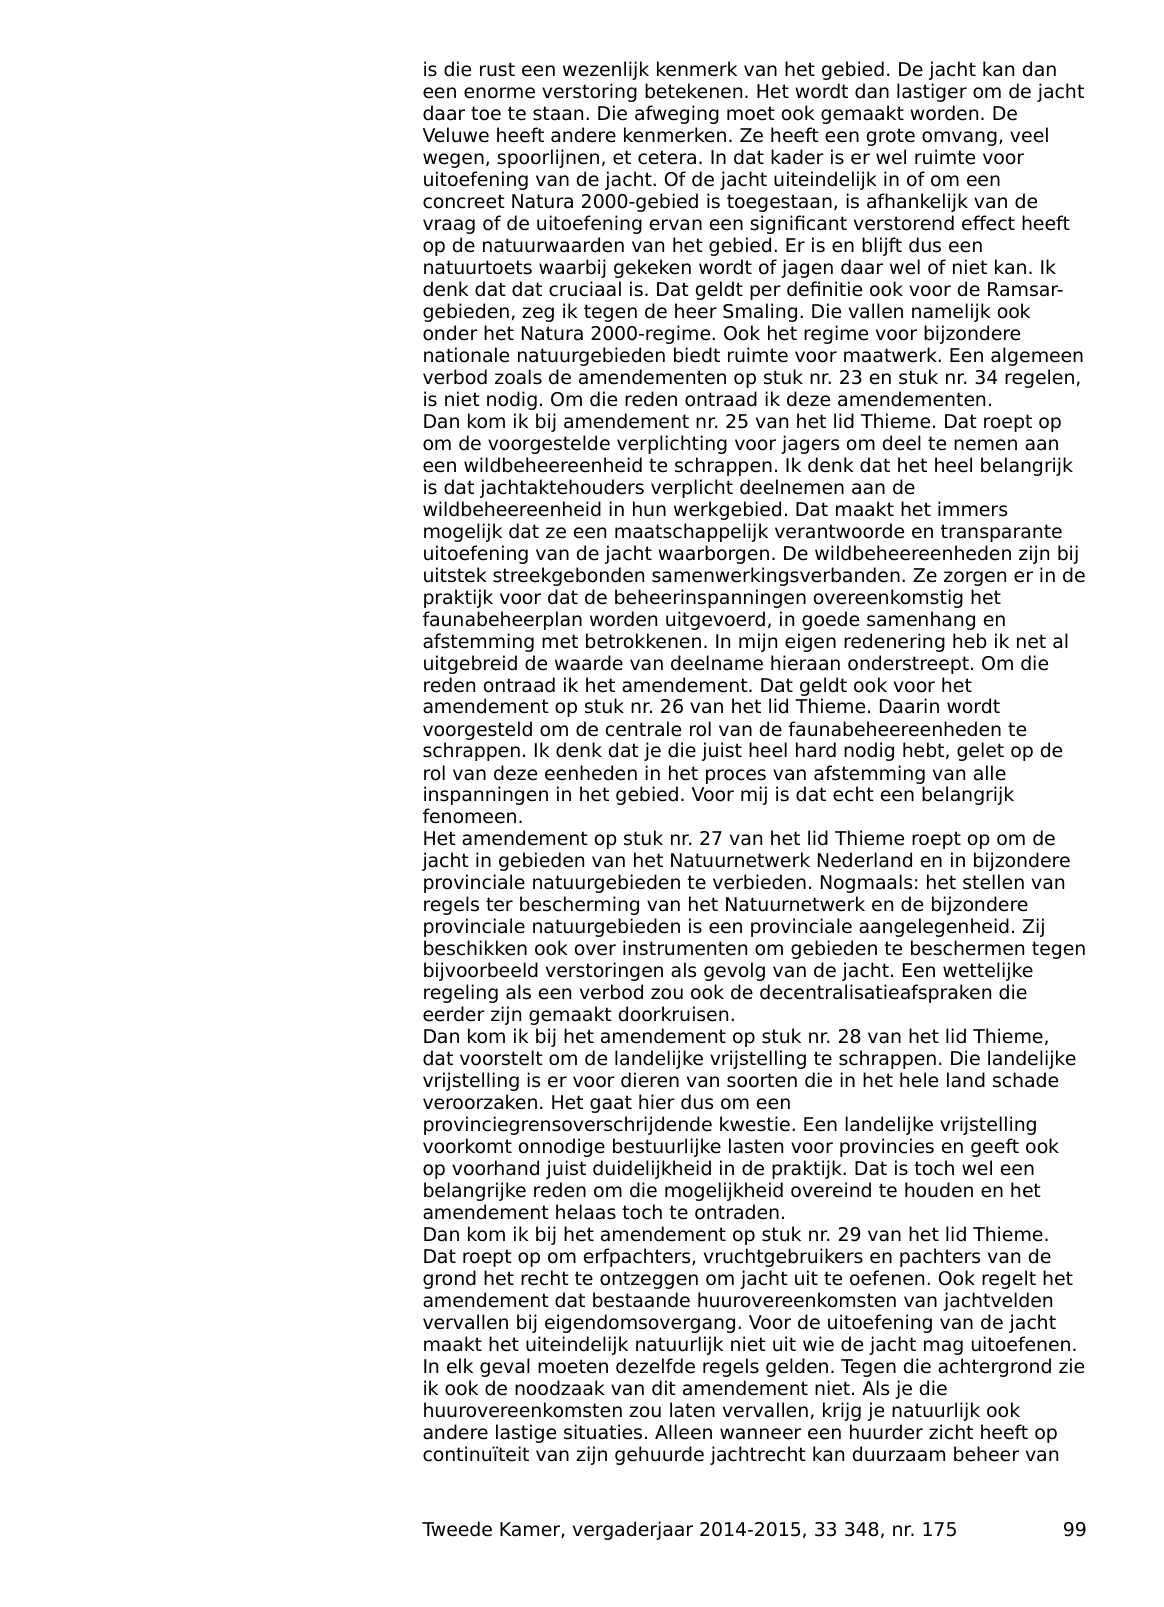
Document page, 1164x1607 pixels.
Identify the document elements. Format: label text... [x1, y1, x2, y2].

text Dan kom ik bij het amendement op stuk nr. 28 van het lid Thieme, dat voorstelt om de landelijke vrijstelling te schrappen. Die landelijke vrijstelling is er voor dieren van soorten die in het hele land schade veroorzaken. Het gaat hier dus om een provinciegrensoverschrijdende kwestie. Een landelijke vrijstelling voorkomt onnodige bestuurlijke lasten voor provincies en geeft ook op voorhand juist duidelijkheid in de praktijk. Dat is toch wel een belangrijke reden om die mogelijkheid overeind te houden en het amendement helaas toch te ontraden. [422, 1026, 1087, 1224]
text Dan kom ik bij amendement nr. 25 van het lid Thieme. Dat roept op om de voorgestelde verplichting voor jagers om deel te nemen aan een wildbeheereenheid te schrappen. Ik denk dat het heel belangrijk is dat jachtaktehouders verplicht deelnemen aan de wildbeheereenheid in hun werkgebied. Dat maakt het immers mogelijk dat ze een maatschappelijk verantwoorde en transparante uitoefening van de jacht waarborgen. De wildbeheereenheden zijn bij uitstek streekgebonden samenwerkingsverbanden. Ze zorgen er in de praktijk voor dat de beheerinspanningen overeenkomstig het faunabeheerplan worden uitgevoerd, in goede samenhang en afstemming met betrokkenen. In mijn eigen redenering heb ik net al uitgebreid de waarde van deelname hieraan onderstreept. Om die reden ontraad ik het amendement. Dat geldt ook voor het amendement op stuk nr. 26 van het lid Thieme. Daarin wordt voorgesteld om de centrale rol van de faunabeheereenheden te schrappen. Ik denk dat je die juist heel hard nodig hebt, gelet op de rol van deze eenheden in het proces van afstemming van alle inspanningen in het gebied. Voor mij is dat echt een belangrijk fenomeen. [422, 411, 1087, 828]
text Het amendement op stuk nr. 27 van het lid Thieme roept op om de jacht in gebieden van het Natuurnetwerk Nederland en in bijzondere provinciale natuurgebieden te verbieden. Nogmaals: het stellen van regels ter bescherming van het Natuurnetwerk en de bijzondere provinciale natuurgebieden is een provinciale aangelegenheid. Zij beschikken ook over instrumenten om gebieden te beschermen tegen bijvoorbeeld verstoringen als gevolg van de jacht. Een wettelijke regeling als een verbod zou ook de decentralisatieafspraken die eerder zijn gemaakt doorkruisen. [422, 828, 1087, 1026]
text Dan kom ik bij het amendement op stuk nr. 29 van het lid Thieme. Dat roept op om erfpachters, vruchtgebruikers en pachters van de grond het recht te ontzeggen om jacht uit te oefenen. Ook regelt het amendement dat bestaande huurovereenkomsten van jachtvelden vervallen bij eigendomsovergang. Voor de uitoefening van de jacht maakt het uiteindelijk natuurlijk niet uit wie de jacht mag uitoefenen. In elk geval moeten dezelfde regels gelden. Tegen die achtergrond zie ik ook de noodzaak van dit amendement niet. Als je die huurovereenkomsten zou laten vervallen, krijg je natuurlijk ook andere lastige situaties. Alleen wanneer een huurder zicht heeft op continuïteit van zijn gehuurde jachtrecht kan duurzaam beheer van [422, 1224, 1087, 1466]
text is die rust een wezenlijk kenmerk van het gebied. De jacht kan dan een enorme verstoring betekenen. Het wordt dan lastiger om de jacht daar toe te staan. Die afweging moet ook gemaakt worden. De Veluwe heeft andere kenmerken. Ze heeft een grote omvang, veel wegen, spoorlijnen, et cetera. In dat kader is er wel ruimte voor uitoefening van de jacht. Of de jacht uiteindelijk in of om een concreet Natura 2000-gebied is toegestaan, is afhankelijk van de vraag of de uitoefening ervan een significant verstorend effect heeft op de natuurwaarden van het gebied. Er is en blijft dus een natuurtoets waarbij gekeken wordt of jagen daar wel of niet kan. Ik denk dat dat cruciaal is. Dat geldt per definitie ook voor de Ramsar-gebieden, zeg ik tegen de heer Smaling. Die vallen namelijk ook onder het Natura 2000-regime. Ook het regime voor bijzondere nationale natuurgebieden biedt ruimte voor maatwerk. Een algemeen verbod zoals de amendementen op stuk nr. 23 en stuk nr. 34 regelen, is niet nodig. Om die reden ontraad ik deze amendementen. [422, 59, 1087, 411]
